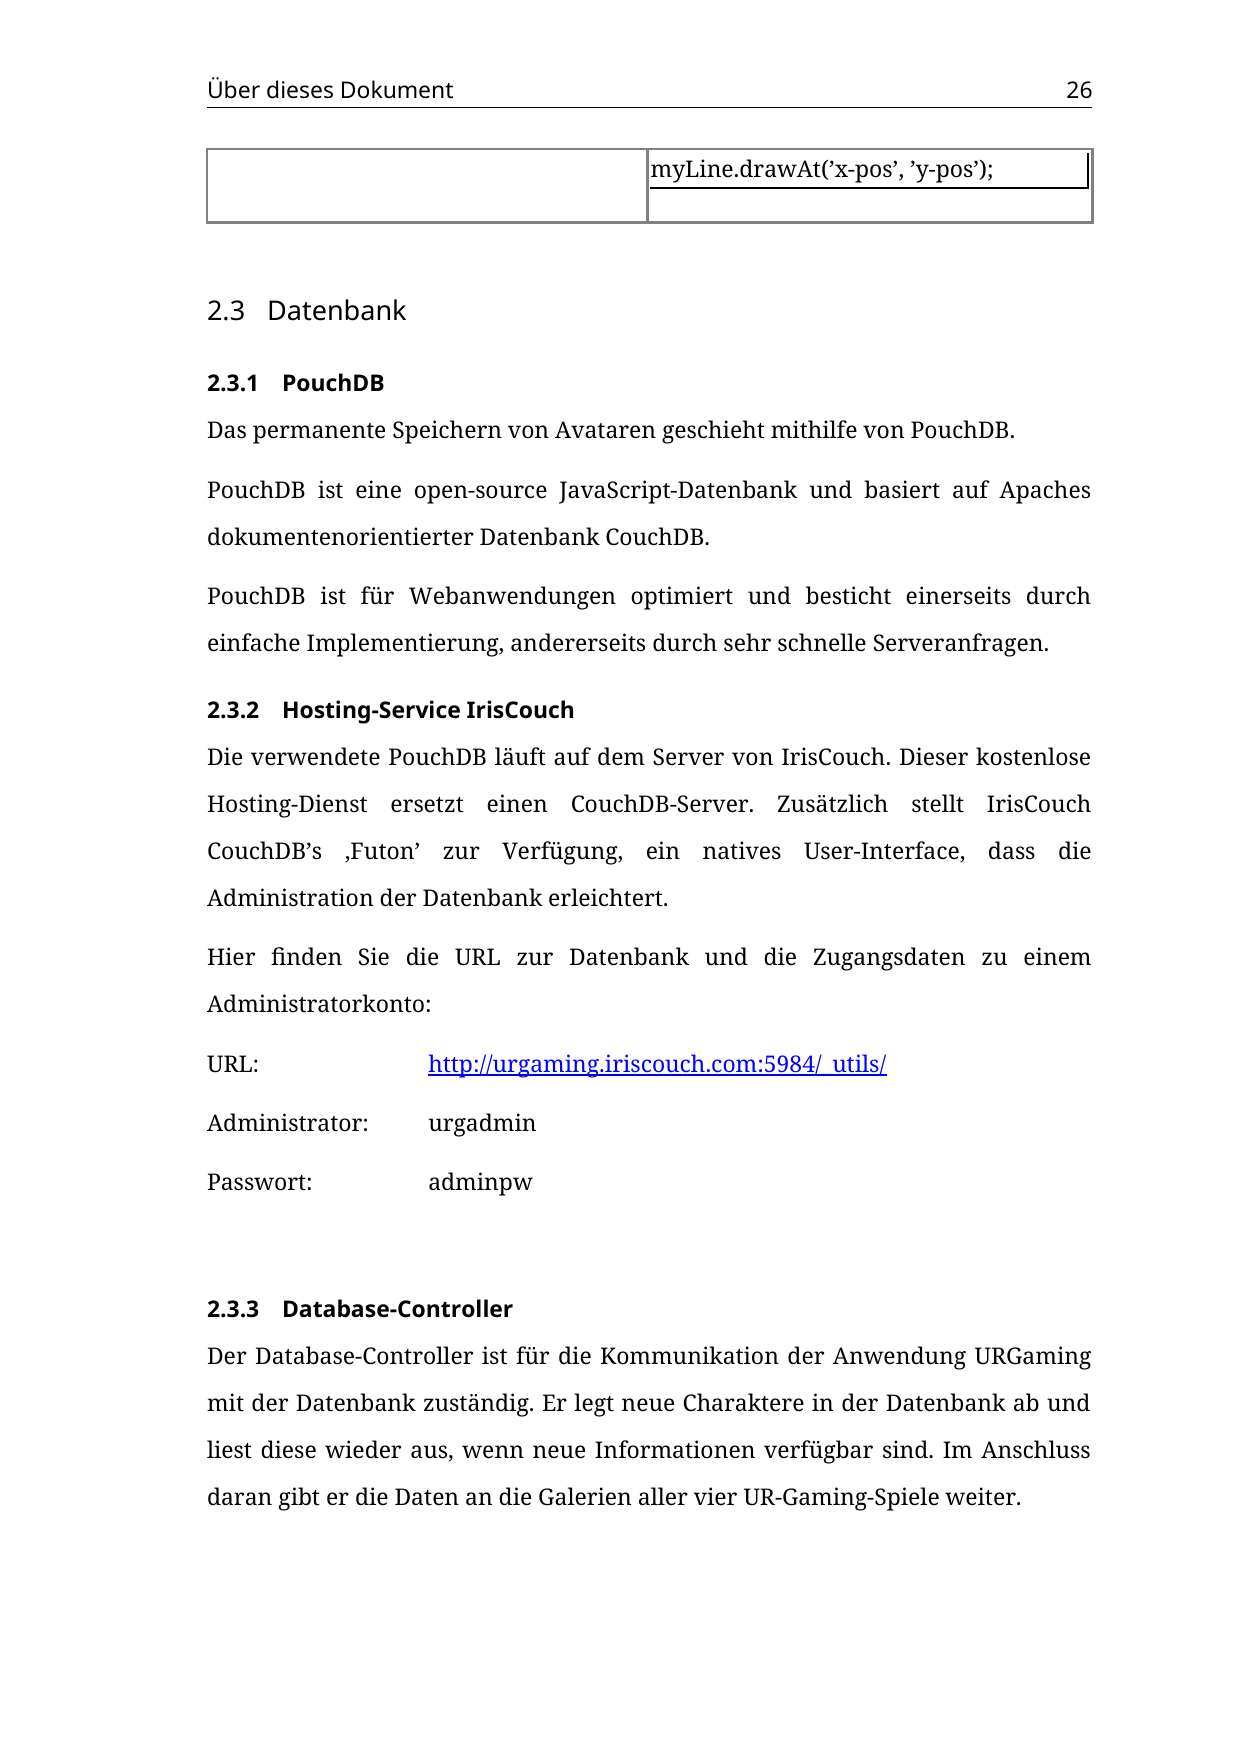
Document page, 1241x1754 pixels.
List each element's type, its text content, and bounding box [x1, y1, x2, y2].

text Der Database-Controller ist für die Kommunikation der Anwendung URGaming mit der Datenbank zuständig. Er legt neue Charaktere in der Datenbank ab und liest diese wieder aus, wenn neue Informationen verfügbar sind. Im Anschluss daran gibt er die Daten an die Galerien aller vier UR-Gaming-Spiele weiter. [207, 1340, 1092, 1512]
text URL: http://urgaming.iriscouch.com:5984/_utils/ [207, 1047, 1092, 1079]
subtitle Datenbank [207, 291, 1092, 328]
text PouchDB ist für Webanwendungen optimiert und besticht einerseits durch einfache Implementierung, andererseits durch sehr schnelle Serveranfragen. [207, 580, 1092, 658]
text Passwort: adminpw [207, 1166, 1092, 1197]
text Administrator: urgadmin [207, 1107, 1092, 1138]
text Hier finden Sie die URL zur Datenbank und die Zugangsdaten zu einem Administratorkonto: [207, 941, 1092, 1019]
text Das permanente Speichern von Avataren geschieht mithilfe von PouchDB. [207, 414, 1092, 445]
text PouchDB ist eine open-source JavaScript-Datenbank und basiert auf Apaches dokumentenorientierter Datenbank CouchDB. [207, 473, 1092, 552]
subtitle Database-Controller [207, 1293, 1092, 1324]
table_cell [208, 150, 646, 221]
subtitle PouchDB [207, 367, 1092, 398]
text Die verwendete PouchDB läuft auf dem Server von IrisCouch. Dieser kostenlose Hosting-Dienst ersetzt einen CouchDB-Server. Zusätzlich stellt IrisCouch CouchDB’s ‚Futon’ zur Verfügung, ein natives User-Interface, dass die Administration der Datenbank erleichtert. [207, 741, 1092, 913]
subtitle Hosting-Service IrisCouch [207, 694, 1092, 726]
table_cell myLine.drawAt(’x-pos’, ’y-pos’); [649, 150, 1091, 221]
